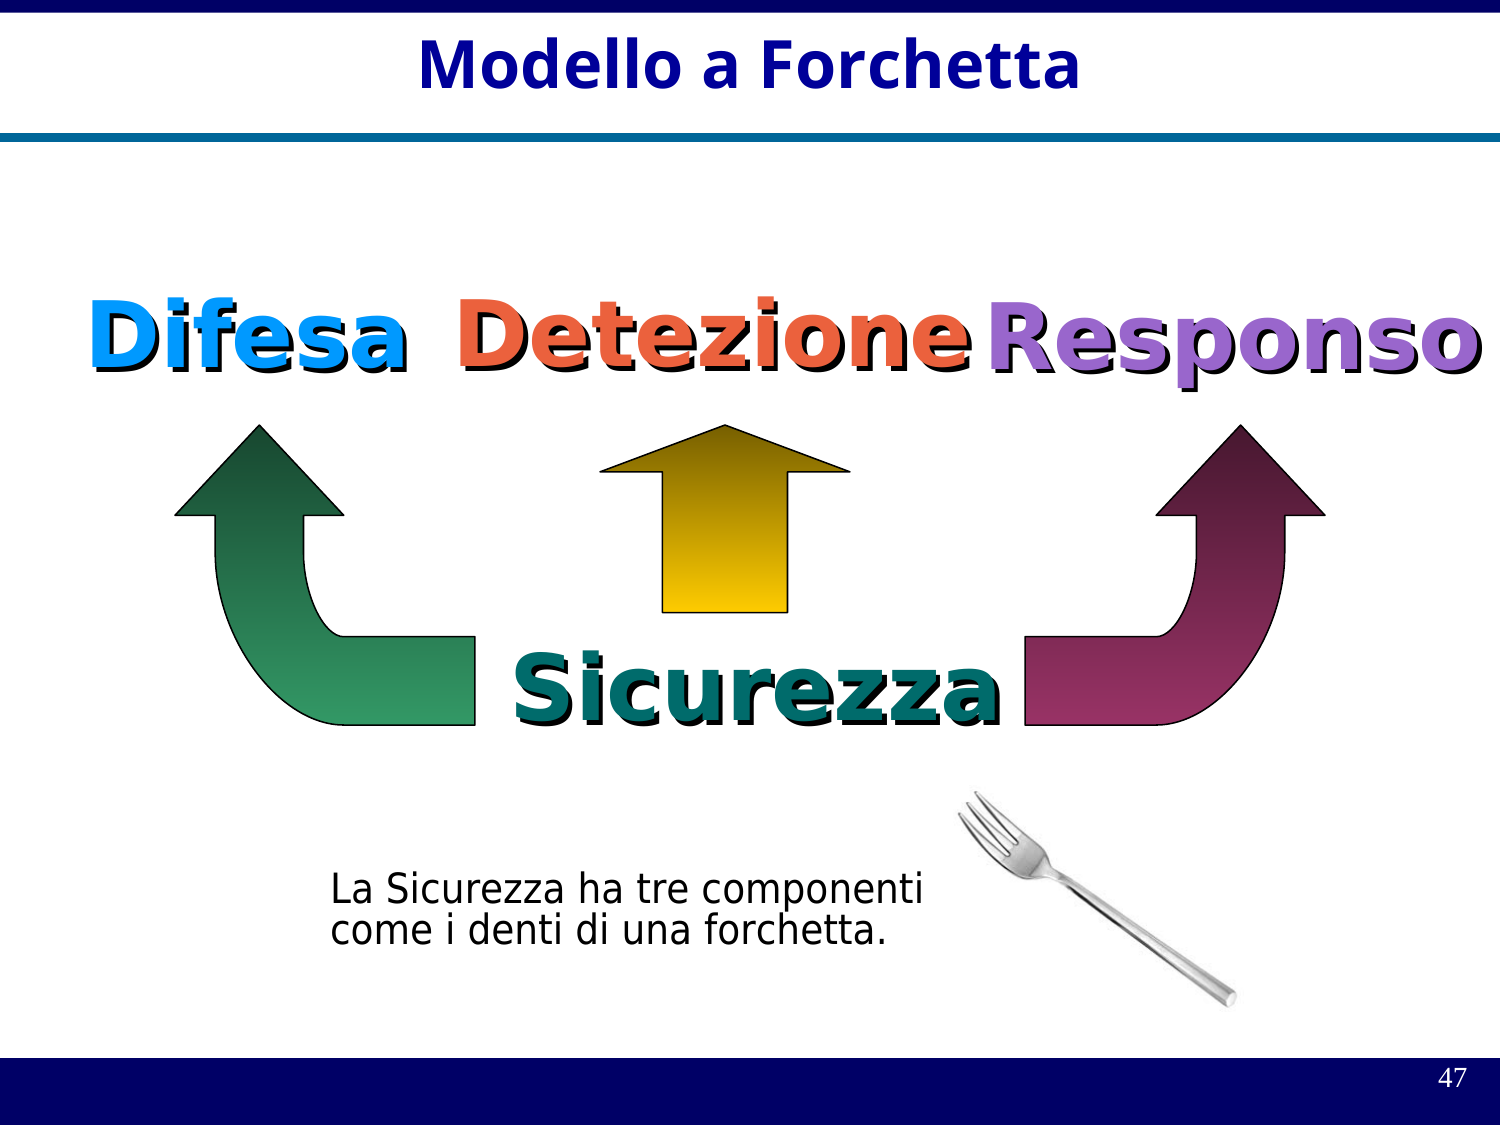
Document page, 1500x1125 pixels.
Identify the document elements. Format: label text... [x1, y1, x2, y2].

text_box Difesa [69, 247, 437, 425]
text_box [174, 425, 475, 726]
text_box [1025, 467, 1326, 726]
text_box La Sicurezza ha tre componenti, come i denti di una forchetta. [330, 869, 924, 961]
text_box Detezione [934, 350, 968, 358]
picture [924, 779, 1261, 1026]
title Modello a Forchetta [62, 0, 1438, 126]
text_box Sicurezza [494, 600, 1005, 777]
text_box [600, 467, 850, 600]
text_box Detezione [437, 246, 990, 467]
text_box Responso [968, 248, 1493, 467]
